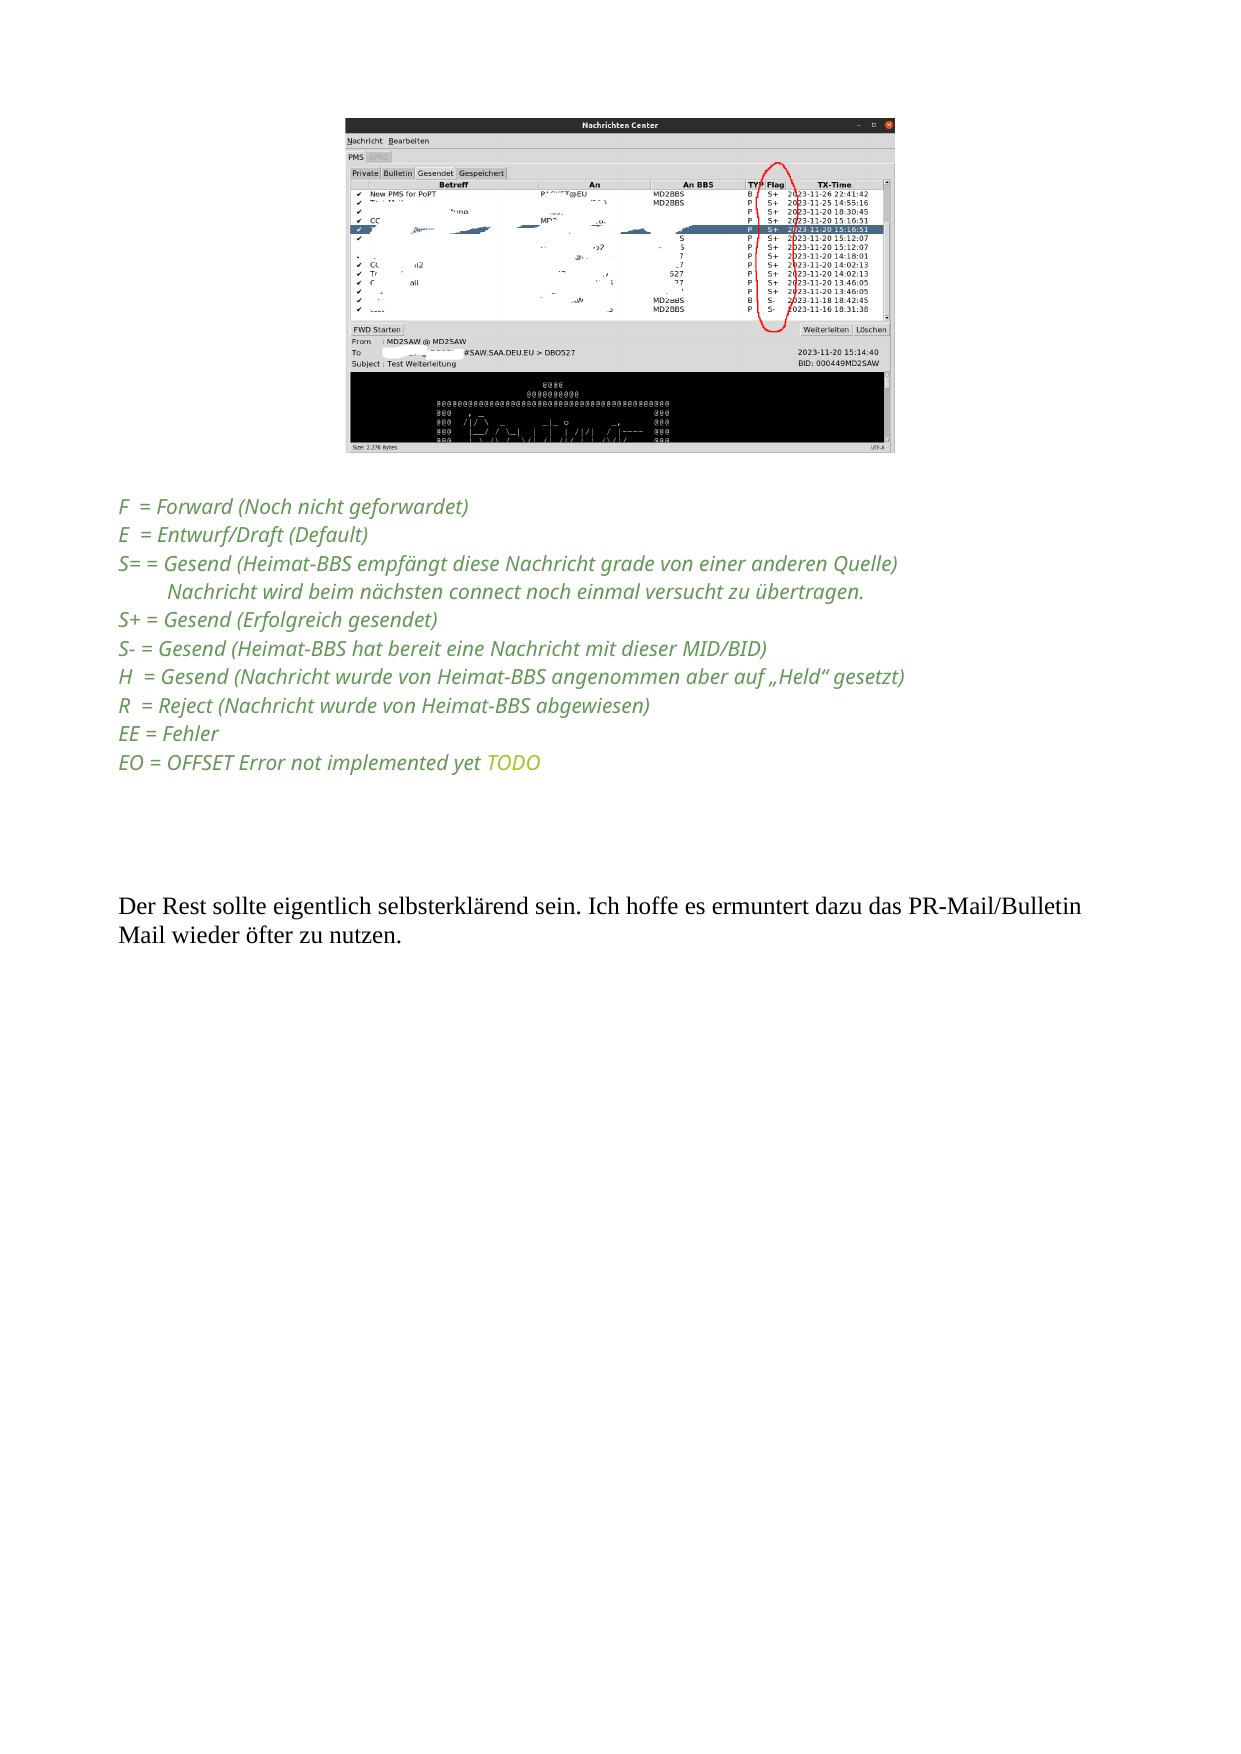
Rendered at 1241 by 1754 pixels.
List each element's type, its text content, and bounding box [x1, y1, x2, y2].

picture [345, 118, 895, 453]
text Der Rest sollte eigentlich selbsterklärend sein. Ich hoffe es ermuntert dazu das PR-Mail/Bulletin Mail wieder öfter zu nutzen. [118, 891, 1122, 949]
text F = Forward (Noch nicht geforwardet) E = Entwurf/Draft (Default) S= = Gesend (Heimat-BBS empfängt diese Nachricht grade von einer anderen Quelle) [118, 492, 1122, 577]
text Nachricht wird beim nächsten connect noch einmal versucht zu übertragen. S+ = Gesend (Erfolgreich gesendet) S- = Gesend (Heimat-BBS hat bereit eine Nachricht mit dieser MID/BID) H = Gesend (Nachricht wurde von Heimat-BBS angenommen aber auf „Held“ gesetzt) R = Reject (Nachricht wurde von Heimat-BBS abgewiesen) EE = Fehler EO = OFFSET Error not implemented yet TODO [118, 577, 1122, 776]
